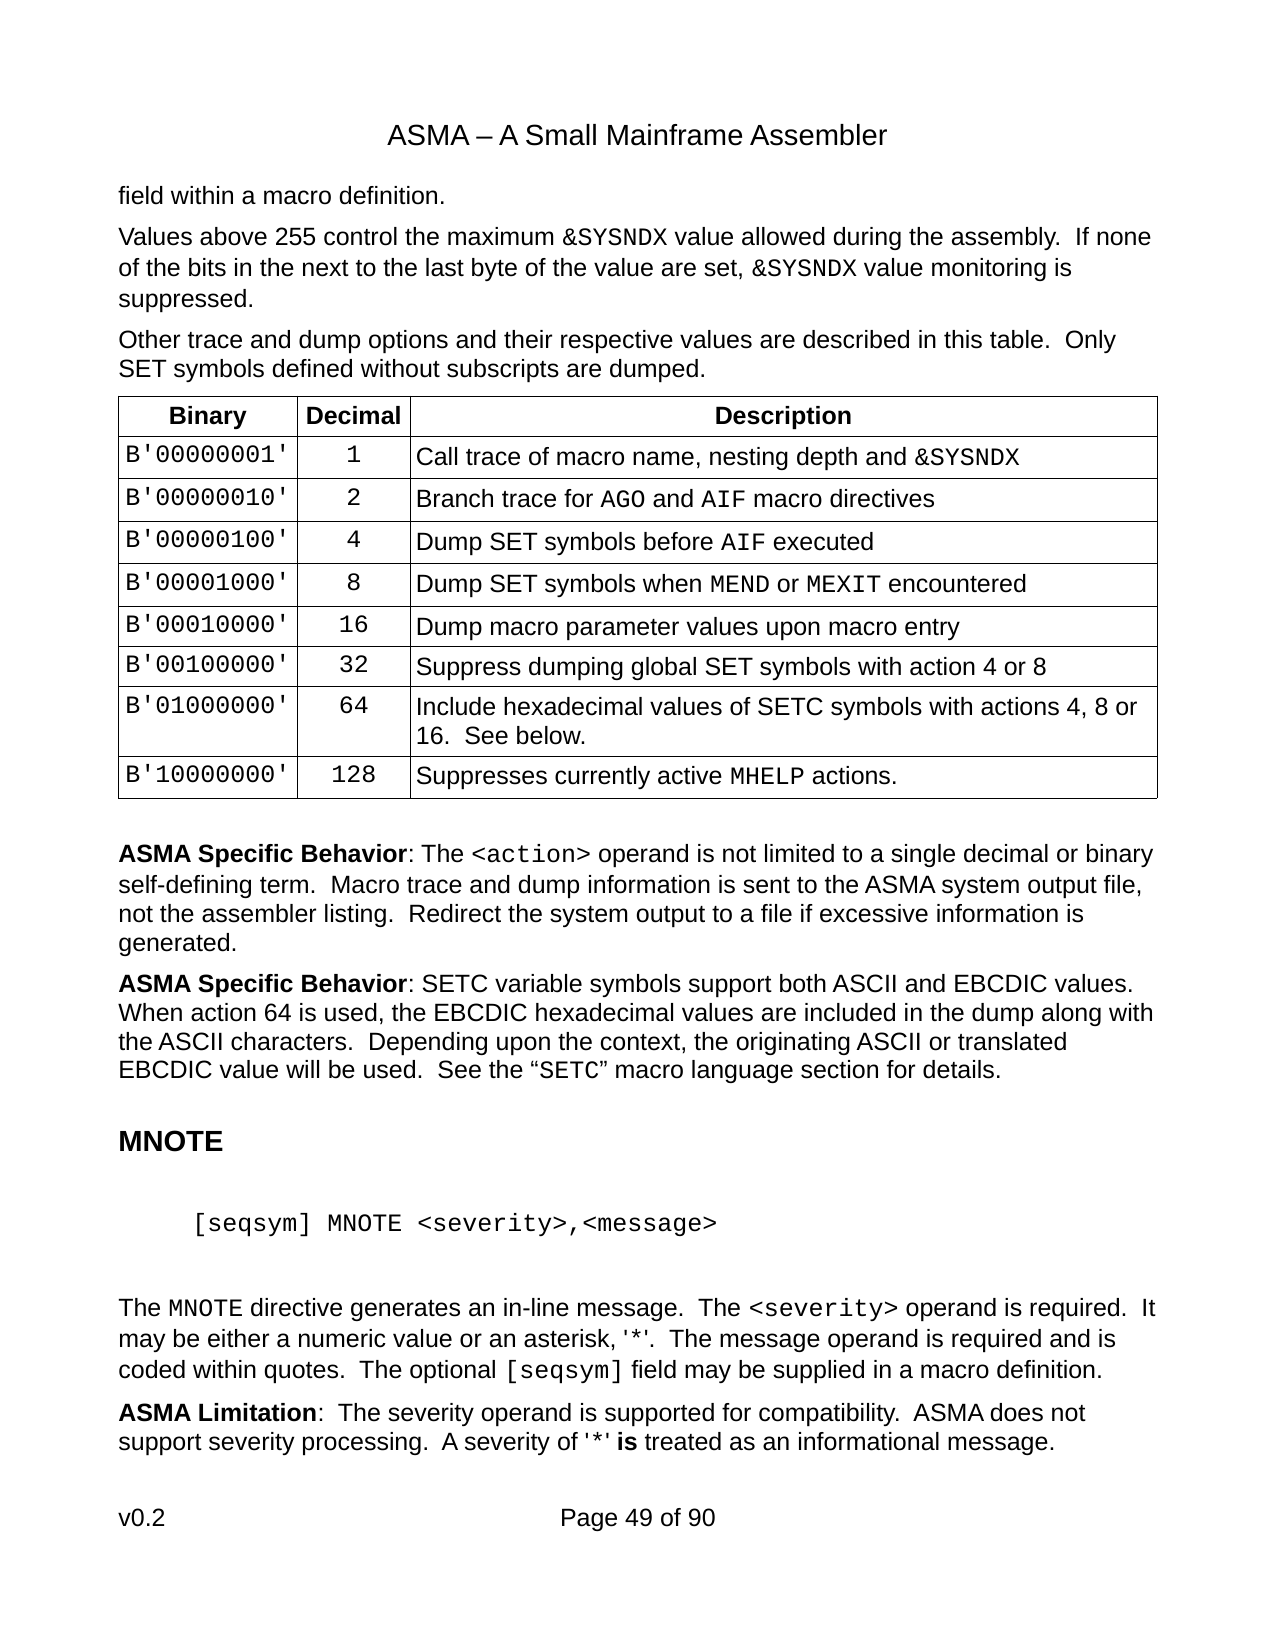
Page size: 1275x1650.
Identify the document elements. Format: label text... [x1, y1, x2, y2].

table_header Decimal [298, 397, 410, 436]
table_cell 2 [298, 479, 410, 521]
text ASMA Limitation: The severity operand is supported for compatibility. ASMA does not support severity processing. A severity of '*' is treated as an informational message. [118, 1398, 1157, 1458]
text Values above 255 control the maximum &SYSNDX value allowed during the assembly. If none of the bits in the next to the last byte of the value are set, &SYSNDX value monitoring is suppressed. [118, 222, 1157, 313]
text ASMA Specific Behavior: The <action> operand is not limited to a single decimal or binary self-defining term. Macro trace and dump information is sent to the ASMA system output file, not the assembler listing. Redirect the system output to a file if excessive information is generated. [118, 839, 1157, 957]
table_cell 4 [298, 522, 410, 563]
table_cell 16 [298, 607, 410, 646]
table_cell B'00010000' [119, 607, 297, 646]
table_header Description [411, 397, 1157, 436]
table_cell 32 [298, 647, 410, 686]
table_cell Suppresses currently active MHELP actions. [411, 757, 1157, 798]
text The MNOTE directive generates an in-line message. The <severity> operand is required. It may be either a numeric value or an asterisk, '*'. The message operand is required and is coded within quotes. The optional [seqsym] field may be supplied in a macro definition. [118, 1293, 1157, 1386]
table_cell B'00100000' [119, 647, 297, 686]
table_cell Dump SET symbols when MEND or MEXIT encountered [411, 564, 1157, 606]
table_cell 64 [298, 687, 410, 756]
table_cell Dump macro parameter values upon macro entry [411, 607, 1157, 646]
table_cell Include hexadecimal values of SETC symbols with actions 4, 8 or 16. See below. [411, 687, 1157, 756]
table_cell B'10000000' [119, 757, 297, 798]
table_cell B'00000010' [119, 479, 297, 521]
table_header Binary [119, 397, 297, 436]
table_cell B'00001000' [119, 564, 297, 606]
subtitle MNOTE [118, 1124, 1157, 1157]
table_cell Call trace of macro name, nesting depth and &SYSNDX [411, 437, 1157, 478]
text Other trace and dump options and their respective values are described in this table. Only SET symbols defined without subscripts are dumped. [118, 326, 1157, 383]
table_cell 8 [298, 564, 410, 606]
text [seqsym] MNOTE <severity>,<message> [192, 1211, 1157, 1239]
table_cell Suppress dumping global SET symbols with action 4 or 8 [411, 647, 1157, 686]
table_cell 128 [298, 757, 410, 798]
table_cell B'01000000' [119, 687, 297, 756]
text ASMA Specific Behavior: SETC variable symbols support both ASCII and EBCDIC values. When action 64 is used, the EBCDIC hexadecimal values are included in the dump along with the ASCII characters. Depending upon the context, the originating ASCII or translated EBCDIC value will be used. See the “SETC” macro language section for details. [118, 969, 1157, 1086]
table_cell 1 [298, 437, 410, 478]
table_cell B'00000001' [119, 437, 297, 478]
table_cell Branch trace for AGO and AIF macro directives [411, 479, 1157, 521]
table_cell B'00000100' [119, 522, 297, 563]
table_cell Dump SET symbols before AIF executed [411, 522, 1157, 563]
text field within a macro definition. [118, 181, 1157, 210]
